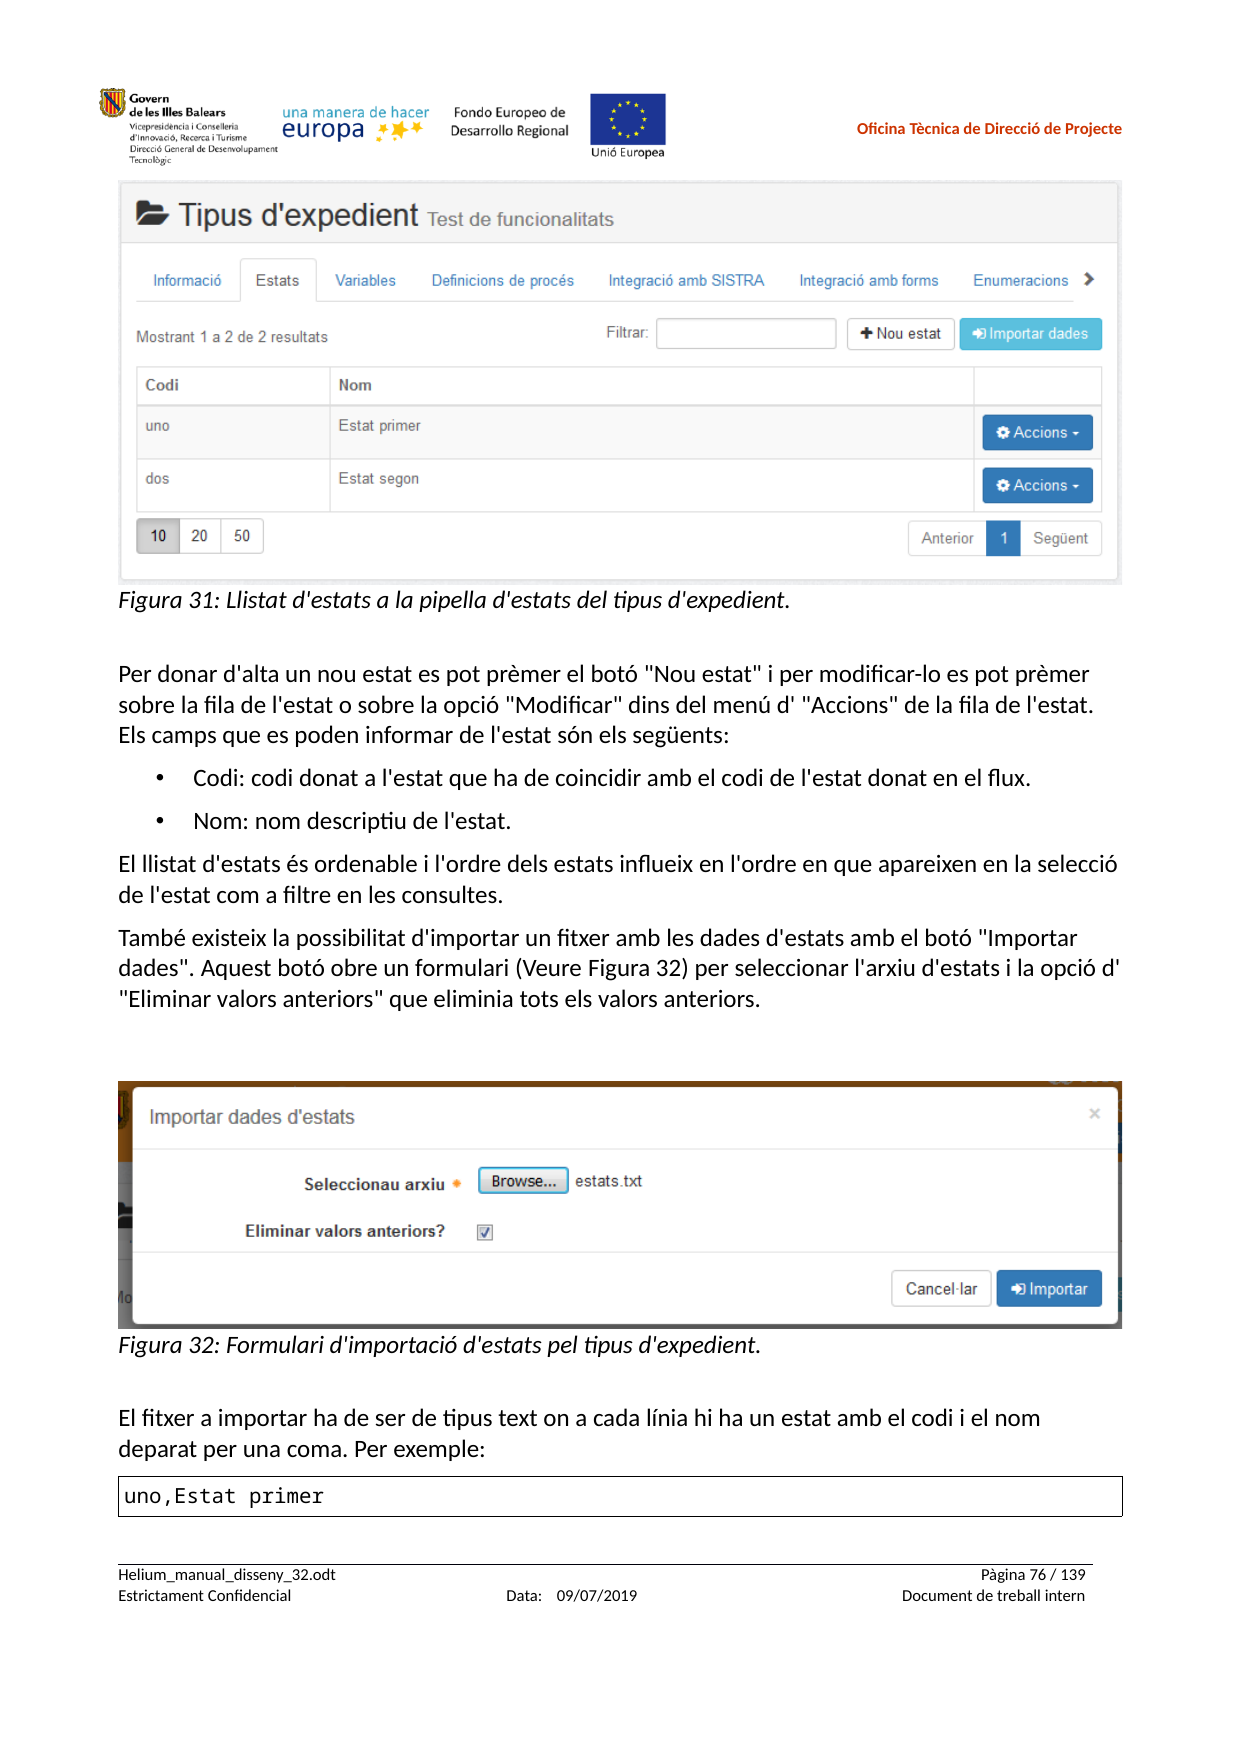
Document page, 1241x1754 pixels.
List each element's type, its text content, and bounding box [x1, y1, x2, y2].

table_header uno,Estat primer [119, 1477, 1122, 1516]
picture [99, 87, 668, 166]
text També existeix la possibilitat d'importar un fitxer amb les dades d'estats amb el botó "Importar dades". Aquest botó obre un formulari (Veure Figura 32) per seleccionar l'arxiu d'estats i la opció d' "Eliminar valors anteriors" que eliminia tots els valors anteriors. [118, 922, 1122, 1013]
list Nom: nom descriptiu de l'estat. [156, 805, 1122, 836]
picture [118, 1081, 1123, 1329]
text Figura 31: Llistat d'estats a la pipella d'estats del tipus d'expedient. [118, 585, 1122, 615]
list Codi: codi donat a l'estat que ha de coincidir amb el codi de l'estat donat en el flux. [156, 762, 1122, 793]
text El llistat d'estats és ordenable i l'ordre dels estats influeix en l'ordre en que apareixen en la selecció de l'estat com a filtre en les consultes. [118, 848, 1122, 909]
text Per donar d'alta un nou estat es pot prèmer el botó "Nou estat" i per modificar-lo es pot prèmer sobre la fila de l'estat o sobre la opció "Modificar" dins del menú d' "Accions" de la fila de l'estat. Els camps que es poden informar de l'estat són els següents: [118, 658, 1122, 750]
text Figura 32: Formulari d'importació d'estats pel tipus d'expedient. [118, 1329, 1122, 1359]
picture [118, 180, 1123, 585]
text El fitxer a importar ha de ser de tipus text on a cada línia hi ha un estat amb el codi i el nom deparat per una coma. Per exemple: [118, 1402, 1122, 1463]
